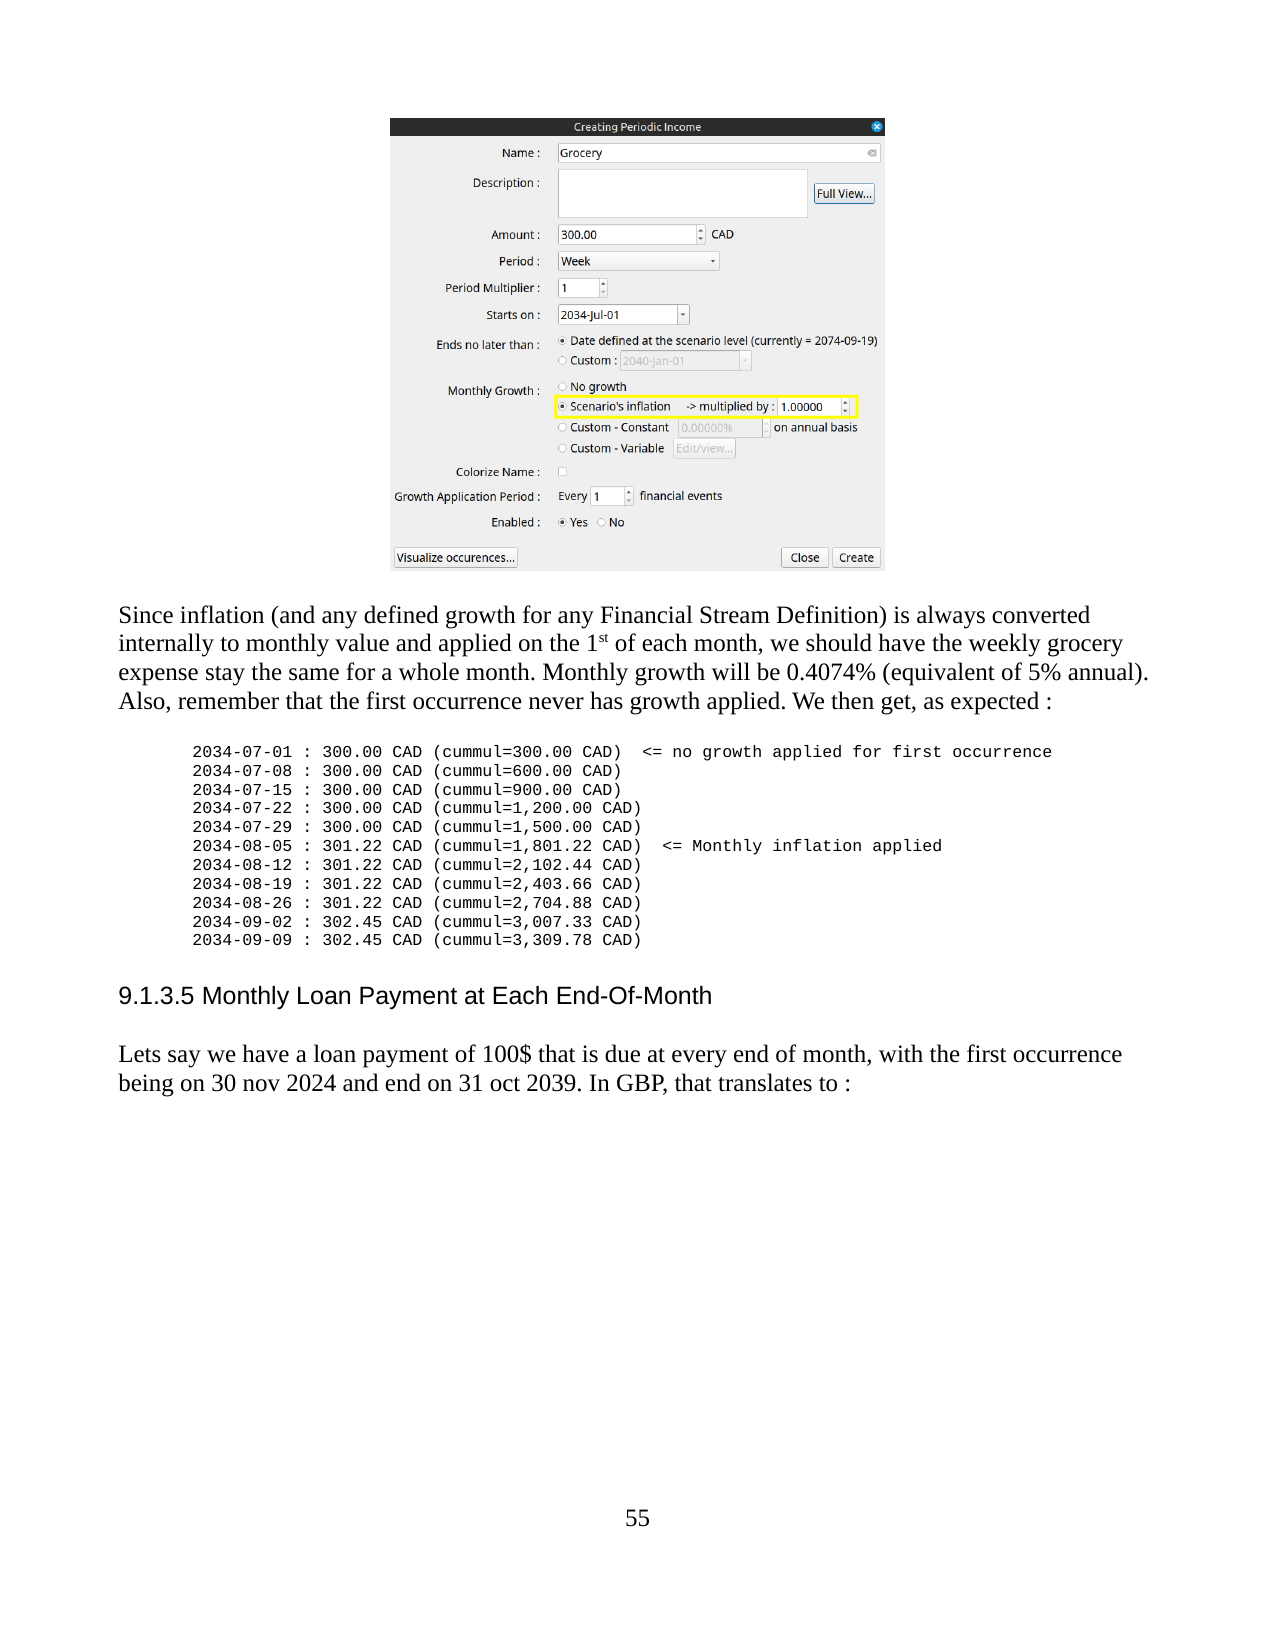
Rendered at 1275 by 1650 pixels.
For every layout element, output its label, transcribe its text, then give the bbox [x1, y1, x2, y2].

text Lets say we have a loan payment of 100$ that is due at every end of month, with the first occurrence being on 30 nov 2024 and end on 31 oct 2039. In GBP, that translates to : [118, 1039, 1157, 1097]
text 2034-08-12 : 301.22 CAD (cummul=2,102.44 CAD) [192, 857, 1157, 875]
text 2034-08-19 : 301.22 CAD (cummul=2,403.66 CAD) [192, 875, 1157, 894]
text Since inflation (and any defined growth for any Financial Stream Definition) is always converted internally to monthly value and applied on the 1st of each month, we should have the weekly grocery expense stay the same for a whole month. Monthly growth will be 0.4074% (equivalent of 5% annual). Also, remember that the first occurrence never has growth applied. We then get, as expected : [118, 600, 1157, 715]
text 2034-09-02 : 302.45 CAD (cummul=3,007.33 CAD) [192, 913, 1157, 932]
text 2034-07-22 : 300.00 CAD (cummul=1,200.00 CAD) [192, 800, 1157, 819]
text 2034-07-01 : 300.00 CAD (cummul=300.00 CAD) <= no growth applied for first occurrence [192, 743, 1157, 762]
text 2034-07-08 : 300.00 CAD (cummul=600.00 CAD) [192, 762, 1157, 781]
text 2034-09-09 : 302.45 CAD (cummul=3,309.78 CAD) [192, 932, 1157, 951]
picture [390, 118, 885, 571]
text 2034-07-15 : 300.00 CAD (cummul=900.00 CAD) [192, 781, 1157, 800]
text 2034-08-05 : 301.22 CAD (cummul=1,801.22 CAD) <= Monthly inflation applied [192, 838, 1157, 857]
subtitle Monthly Loan Payment at Each End-Of-Month [118, 981, 1157, 1009]
text 2034-08-26 : 301.22 CAD (cummul=2,704.88 CAD) [192, 894, 1157, 913]
text 2034-07-29 : 300.00 CAD (cummul=1,500.00 CAD) [192, 819, 1157, 838]
